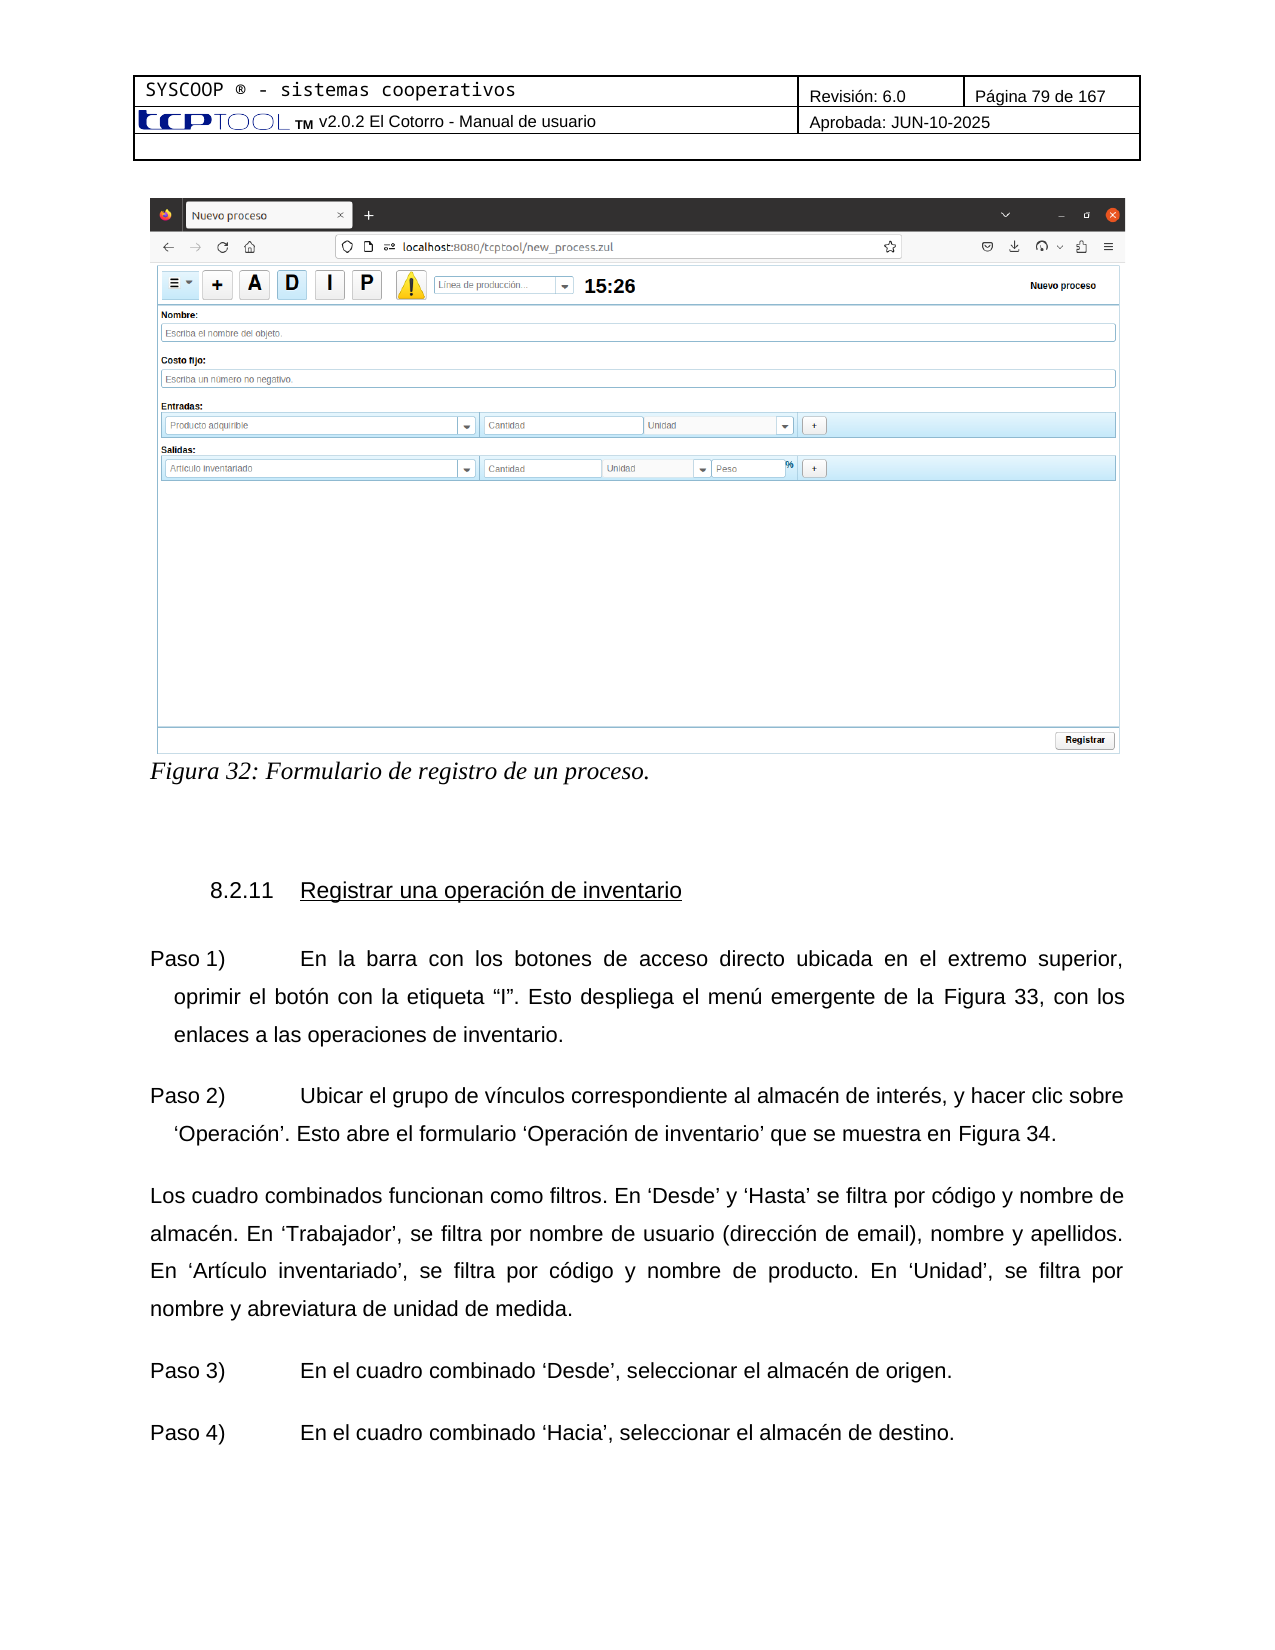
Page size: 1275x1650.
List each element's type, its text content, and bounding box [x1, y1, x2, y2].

picture [138, 110, 290, 130]
list Ubicar el grupo de vínculos correspondiente al almacén de interés, y hacer clic sobre ‘Operación’. Esto abre el formulario ‘Operación de inventario’ que se muestra en Figura 34. [150, 1083, 1125, 1146]
list En el cuadro combinado ‘Hacia’, seleccionar el almacén de destino. [150, 1420, 1125, 1445]
picture [150, 198, 1125, 757]
text Los cuadro combinados funcionan como filtros. En ‘Desde’ y ‘Hasta’ se filtra por código y nombre de almacén. En ‘Trabajador’, se filtra por nombre de usuario (dirección de email), nombre y apellidos. En ‘Artículo inventariado’, se filtra por código y nombre de producto. En ‘Unidad’, se filtra por nombre y abreviatura de unidad de medida. [150, 1183, 1125, 1321]
text Figura 32: Formulario de registro de un proceso. [150, 757, 1125, 785]
subtitle Registrar una operación de inventario [210, 877, 1125, 904]
list En el cuadro combinado ‘Desde’, seleccionar el almacén de origen. [150, 1358, 1125, 1383]
list En la barra con los botones de acceso directo ubicada en el extremo superior, oprimir el botón con la etiqueta “I”. Esto despliega el menú emergente de la Figura 33, con los enlaces a las operaciones de inventario. [150, 946, 1125, 1047]
